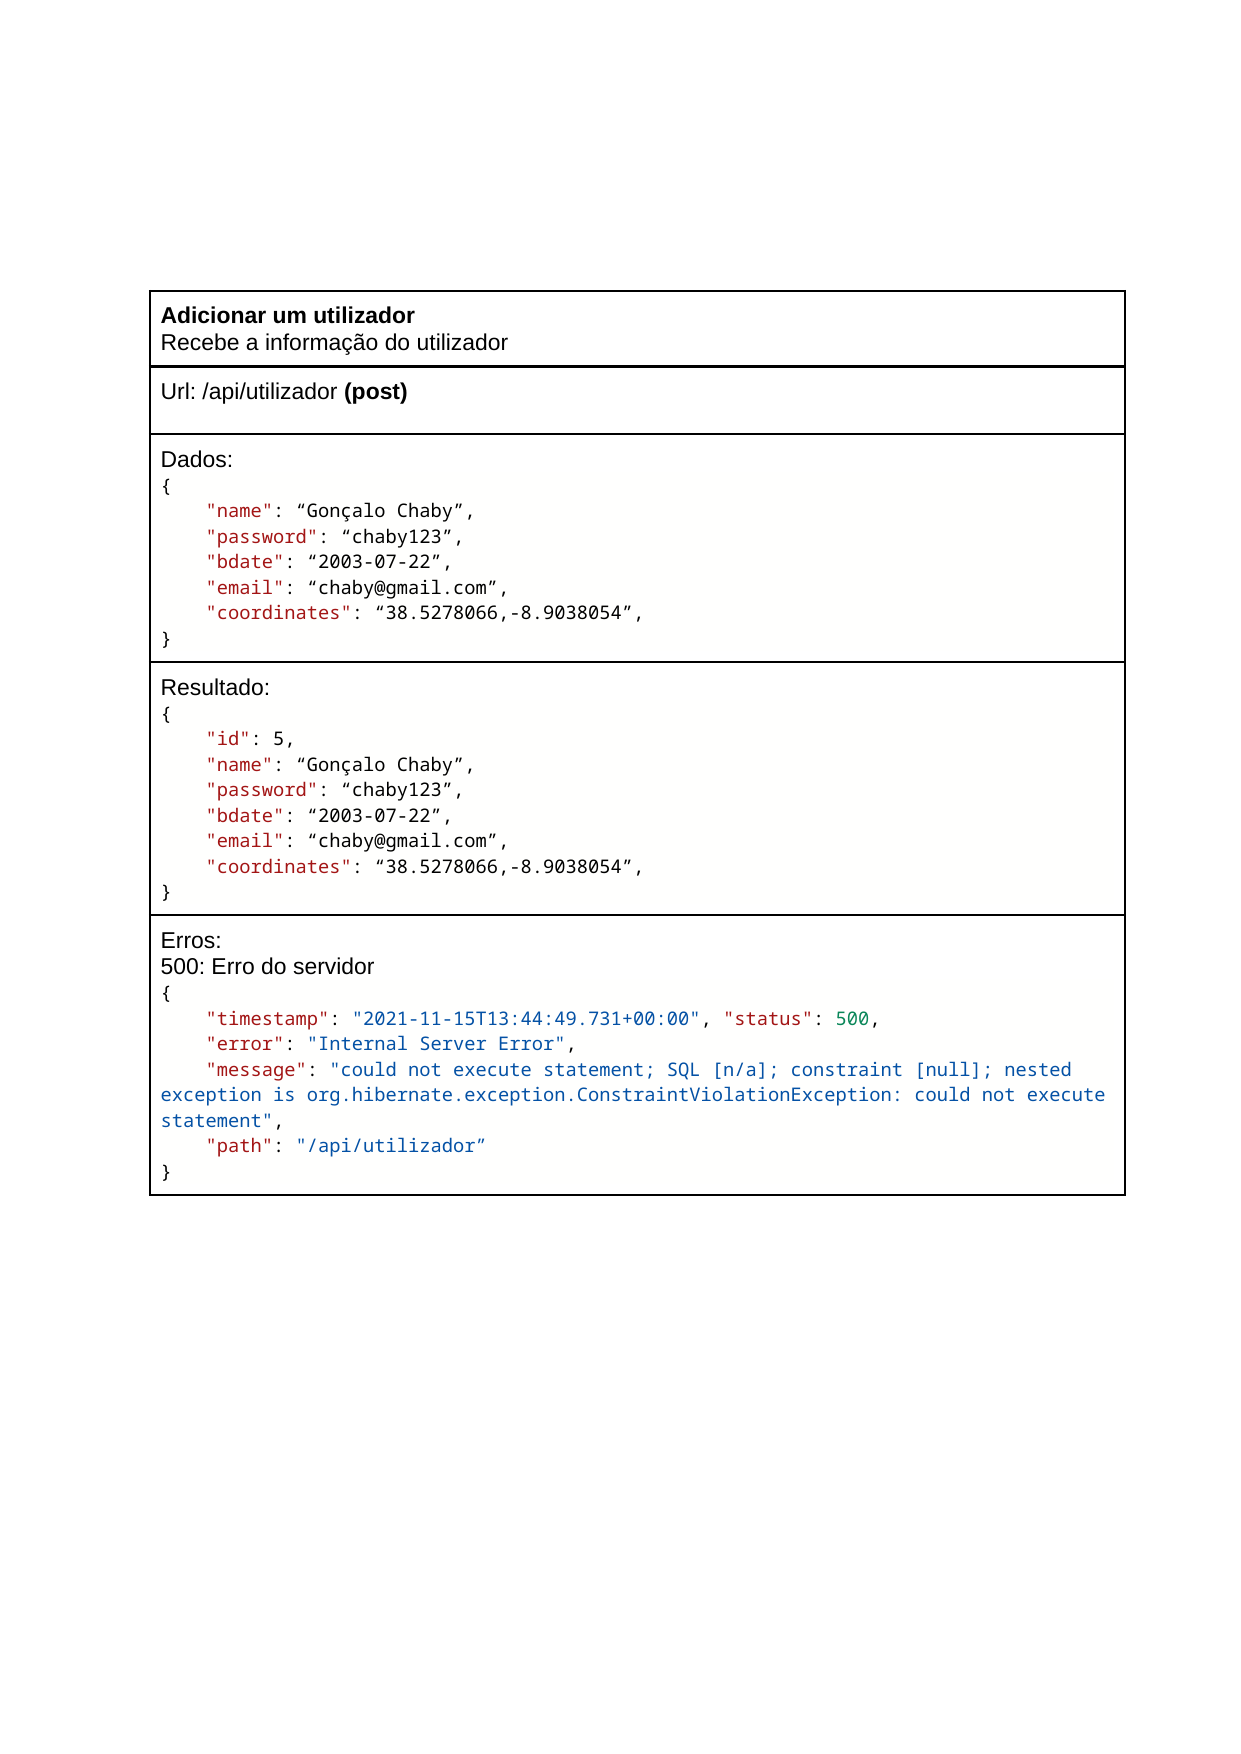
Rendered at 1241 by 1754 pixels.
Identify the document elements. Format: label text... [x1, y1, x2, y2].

table_cell Url: /api/utilizador (post) [151, 368, 1124, 433]
table_cell Erros: 500: Erro do servidor { "timestamp": "2021-11-15T13:44:49.731+00:00", "status": 500, "error": "Internal Server Error", "message": "could not execute statement; SQL [n/a]; constraint [null]; nested exception is org.hibernate.exception.ConstraintViolationException: could not execute statement", "path": "/api/utilizador” } [151, 916, 1124, 1194]
table_cell Resultado: { "id": 5, "name": “Gonçalo Chaby”, "password": “chaby123”, "bdate": “2003-07-22”, "email": “chaby@gmail.com”, "coordinates": “38.5278066,-8.9038054”, } [151, 663, 1124, 914]
table_header Adicionar um utilizador Recebe a informação do utilizador [151, 292, 1124, 365]
table_cell Dados: { "name": “Gonçalo Chaby”, "password": “chaby123”, "bdate": “2003-07-22”, "email": “chaby@gmail.com”, "coordinates": “38.5278066,-8.9038054”, } [151, 435, 1124, 661]
